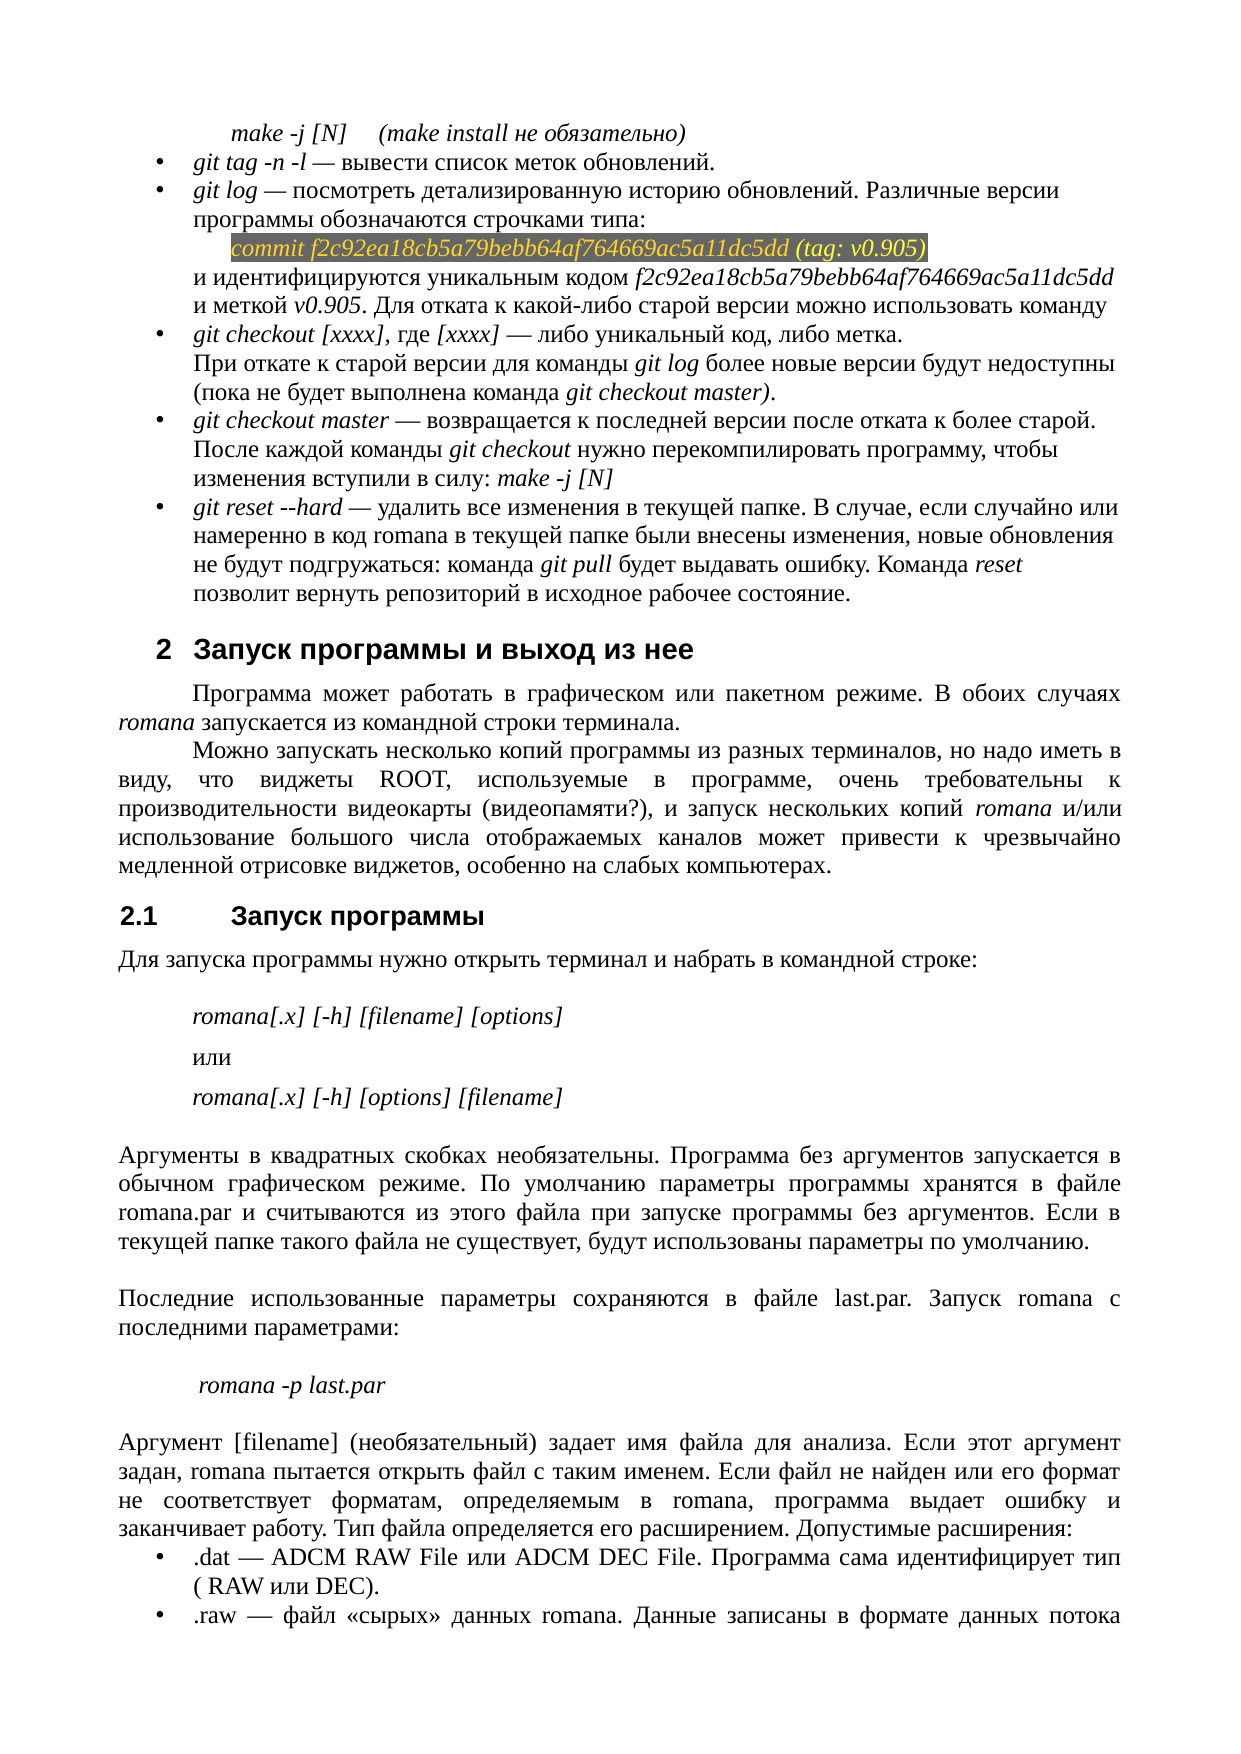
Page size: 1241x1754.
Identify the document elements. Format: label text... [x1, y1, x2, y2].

list git reset --hard — удалить все изменения в текущей папке. В случае, если случайно или намеренно в код romana в текущей папке были внесены изменения, новые обновления не будут подгружаться: команда git pull будет выдавать ошибку. Команда reset позволит вернуть репозиторий в исходное рабочее состояние. [156, 492, 1122, 607]
list make -j [N] (make install не обязательно) [193, 118, 1122, 147]
text Последние использованные параметры сохраняются в файле last.par. Запуск romana с последними параметрами: [118, 1283, 1122, 1341]
text romana[.x] [-h] [options] [filename] [118, 1082, 1122, 1111]
list .dat — ADCM RAW File или ADCM DEC File. Программа сама идентифицирует тип ( RAW или DEC). [156, 1542, 1122, 1600]
list git tag -n -l — вывести список меток обновлений. [156, 147, 1122, 176]
subtitle Запуск программы и выход из нее [156, 632, 1122, 665]
list После каждой команды git checkout нужно перекомпилировать программу, чтобы изменения вступили в силу: make -j [N] [156, 434, 1122, 492]
text Программа может работать в графическом или пакетном режиме. В обоих случаях romana запускается из командной строки терминала. [118, 678, 1122, 735]
text romana -p last.par [118, 1370, 1122, 1398]
text или [118, 1042, 1122, 1071]
list commit f2c92ea18cb5a79bebb64af764669ac5a11dc5dd (tag: v0.905) [193, 233, 1122, 262]
list git checkout [xxxx], где [xxxx] — либо уникальный код, либо метка. [156, 319, 1122, 348]
text Можно запускать несколько копий программы из разных терминалов, но надо иметь в виду, что виджеты ROOT, используемые в программе, очень требовательны к производительности видеокарты (видеопамяти?), и запуск нескольких копий romana и/или использование большого числа отображаемых каналов может привести к чрезвычайно медленной отрисовке виджетов, особенно на слабых компьютерах. [118, 735, 1122, 879]
list При откате к старой версии для команды git log более новые версии будут недоступны (пока не будет выполнена команда git checkout master). [156, 348, 1122, 406]
text Для запуска программы нужно открыть терминал и набрать в командной строке: [118, 944, 1122, 972]
list git log — посмотреть детализированную историю обновлений. Различные версии программы обозначаются строчками типа: [156, 176, 1122, 233]
list и идентифицируются уникальным кодом f2c92ea18cb5a79bebb64af764669ac5a11dc5dd и меткой v0.905. Для отката к какой-либо старой версии можно использовать команду [156, 262, 1122, 319]
text Аргумент [filename] (необязательный) задает имя файла для анализа. Если этот аргумент задан, romana пытается открыть файл с таким именем. Если файл не найден или его формат не соответствует форматам, определяемым в romana, программа выдает ошибку и заканчивает работу. Тип файла определяется его расширением. Допустимые расширения: [118, 1427, 1122, 1542]
text romana[.x] [-h] [filename] [options] [118, 1001, 1122, 1030]
subtitle Запуск программы [120, 900, 1122, 931]
list git checkout master — возвращается к последней версии после отката к более старой. [156, 406, 1122, 434]
list .raw — файл «сырых» данных romana. Данные записаны в формате данных потока [156, 1600, 1122, 1628]
text Аргументы в квадратных скобках необязательны. Программа без аргументов запускается в обычном графическом режиме. По умолчанию параметры программы хранятся в файле romana.par и считываются из этого файла при запуске программы без аргументов. Если в текущей папке такого файла не существует, будут использованы параметры по умолчанию. [118, 1140, 1122, 1255]
